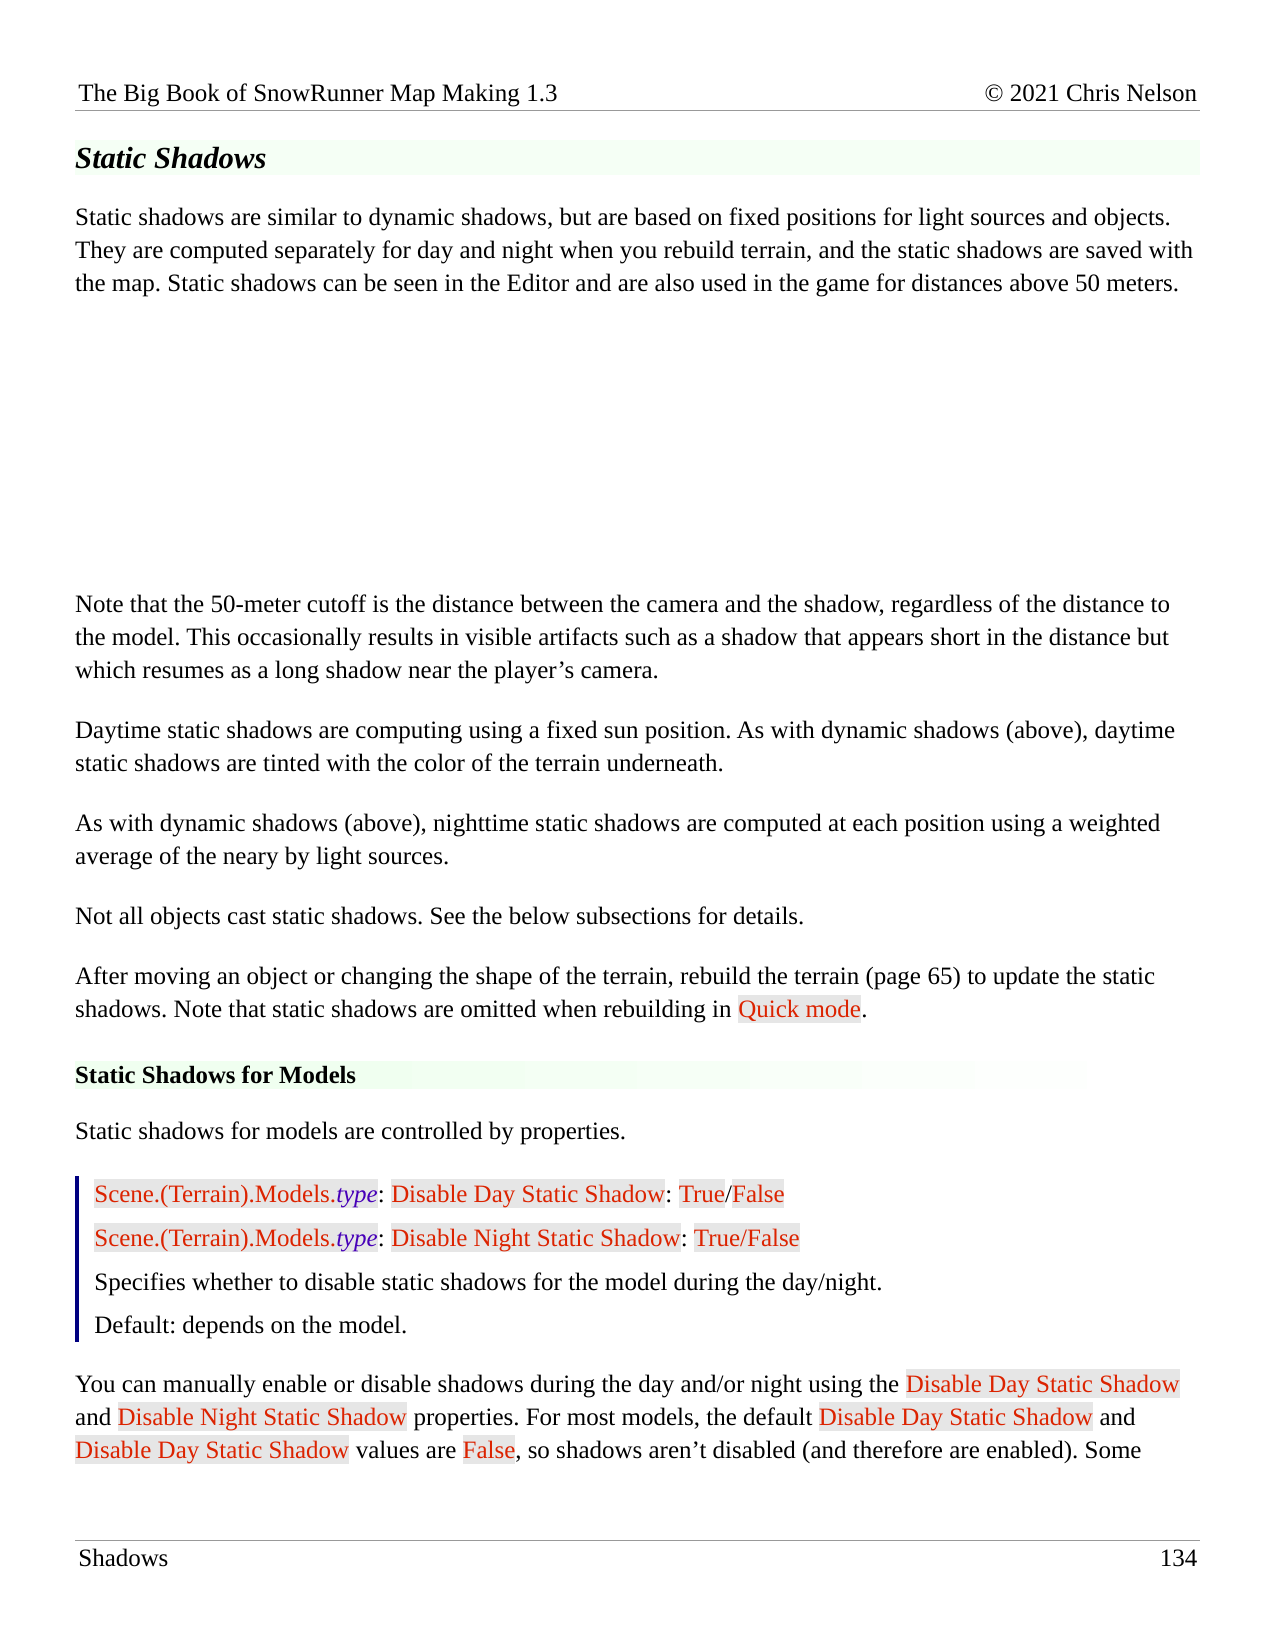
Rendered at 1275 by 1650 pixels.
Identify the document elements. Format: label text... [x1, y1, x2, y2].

text Scene.(Terrain).Models.type: Disable Day Static Shadow: True/False [79, 1176, 1200, 1208]
text After moving an object or changing the shape of the terrain, rebuild the terrain (page 65) to update the static shadows. Note that static shadows are omitted when rebuilding in Quick mode. [75, 961, 1200, 1023]
text Static shadows are similar to dynamic shadows, but are based on fixed positions for light sources and objects. They are computed separately for day and night when you rebuild terrain, and the static shadows are saved with the map. Static shadows can be seen in the Editor and are also used in the game for distances above 50 meters. [75, 202, 1200, 297]
subtitle Static Shadows [75, 140, 1200, 175]
text You can manually enable or disable shadows during the day and/or night using the Disable Day Static Shadow and Disable Night Static Shadow properties. For most models, the default Disable Day Static Shadow and Disable Day Static Shadow values are False, so shadows aren’t disabled (and therefore are enabled). Some [75, 1369, 1200, 1464]
text Daytime static shadows are computing using a fixed sun position. As with dynamic shadows (above), daytime static shadows are tinted with the color of the terrain underneath. [75, 715, 1200, 777]
text As with dynamic shadows (above), nighttime static shadows are computed at each position using a weighted average of the neary by light sources. [75, 808, 1200, 870]
text Static shadows for models are controlled by properties. [75, 1116, 1200, 1145]
text Scene.(Terrain).Models.type: Disable Night Static Shadow: True/False [79, 1220, 1200, 1252]
subtitle Static Shadows for Models [75, 1061, 1200, 1089]
text Default: depends on the model. [79, 1307, 1200, 1342]
text Note that the 50-meter cutoff is the distance between the camera and the shadow, regardless of the distance to the model. This occasionally results in visible artifacts such as a shadow that appears short in the distance but which resumes as a long shadow near the player’s camera. [75, 589, 1200, 684]
text Specifies whether to disable static shadows for the model during the day/night. [79, 1263, 1200, 1295]
text Not all objects cast static shadows. See the below subsections for details. [75, 901, 1200, 930]
